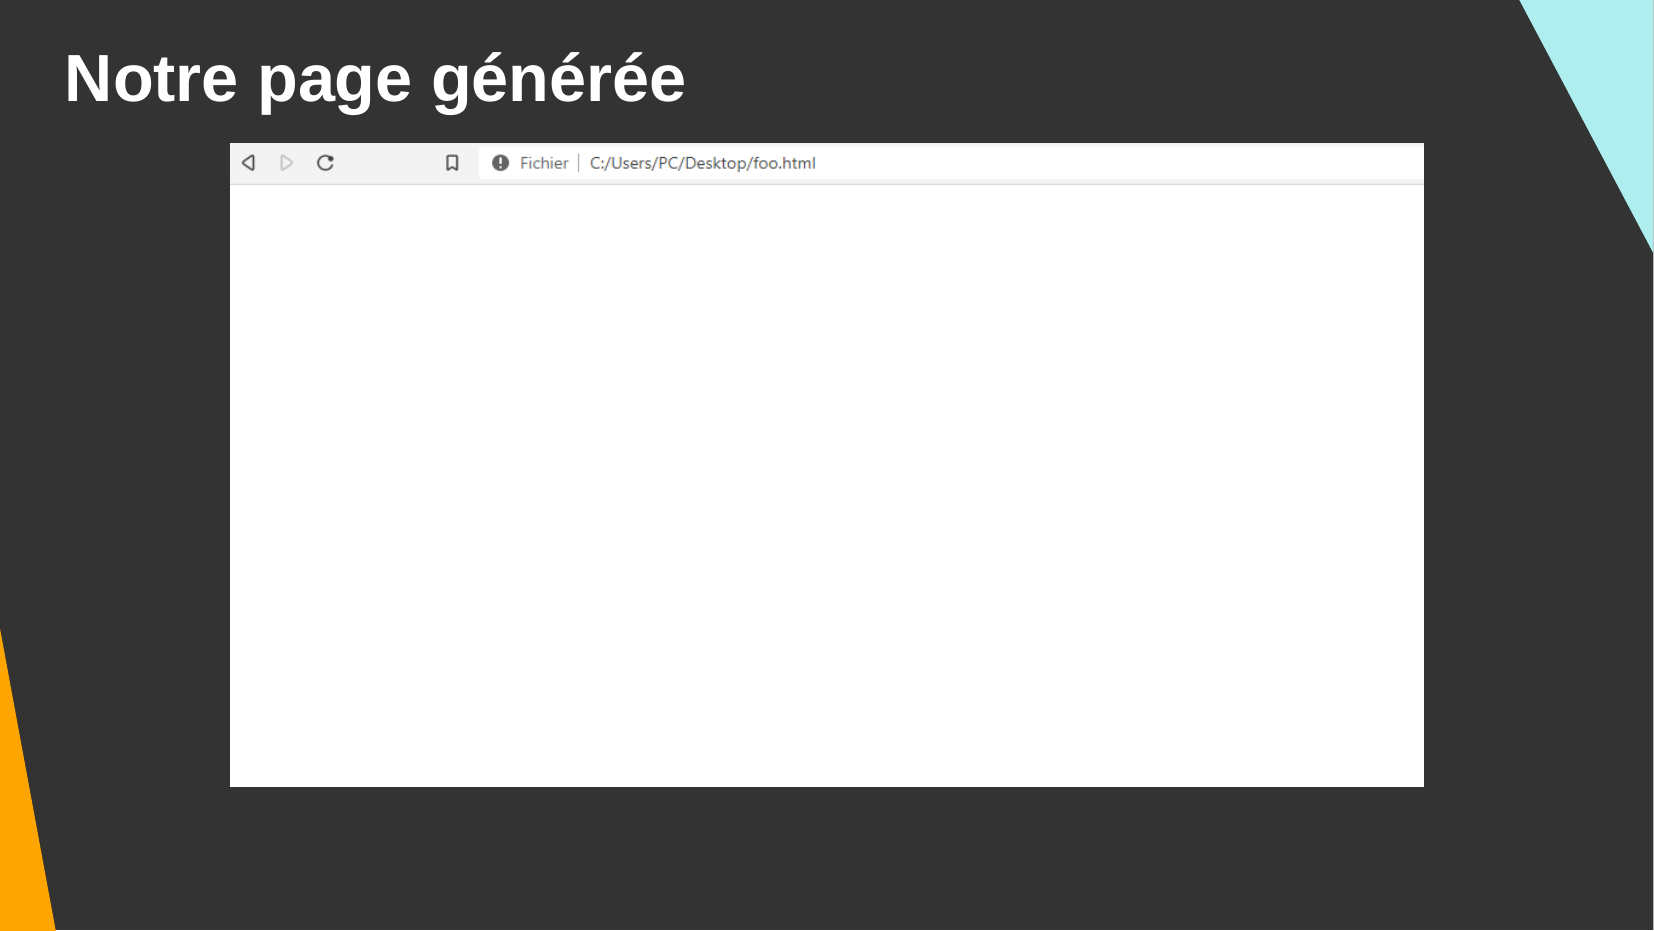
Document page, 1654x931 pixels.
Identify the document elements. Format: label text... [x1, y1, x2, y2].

title Notre page générée [64, 40, 1553, 118]
picture [230, 143, 1424, 787]
text_box [0, 628, 56, 931]
text_box [1519, 0, 1654, 255]
